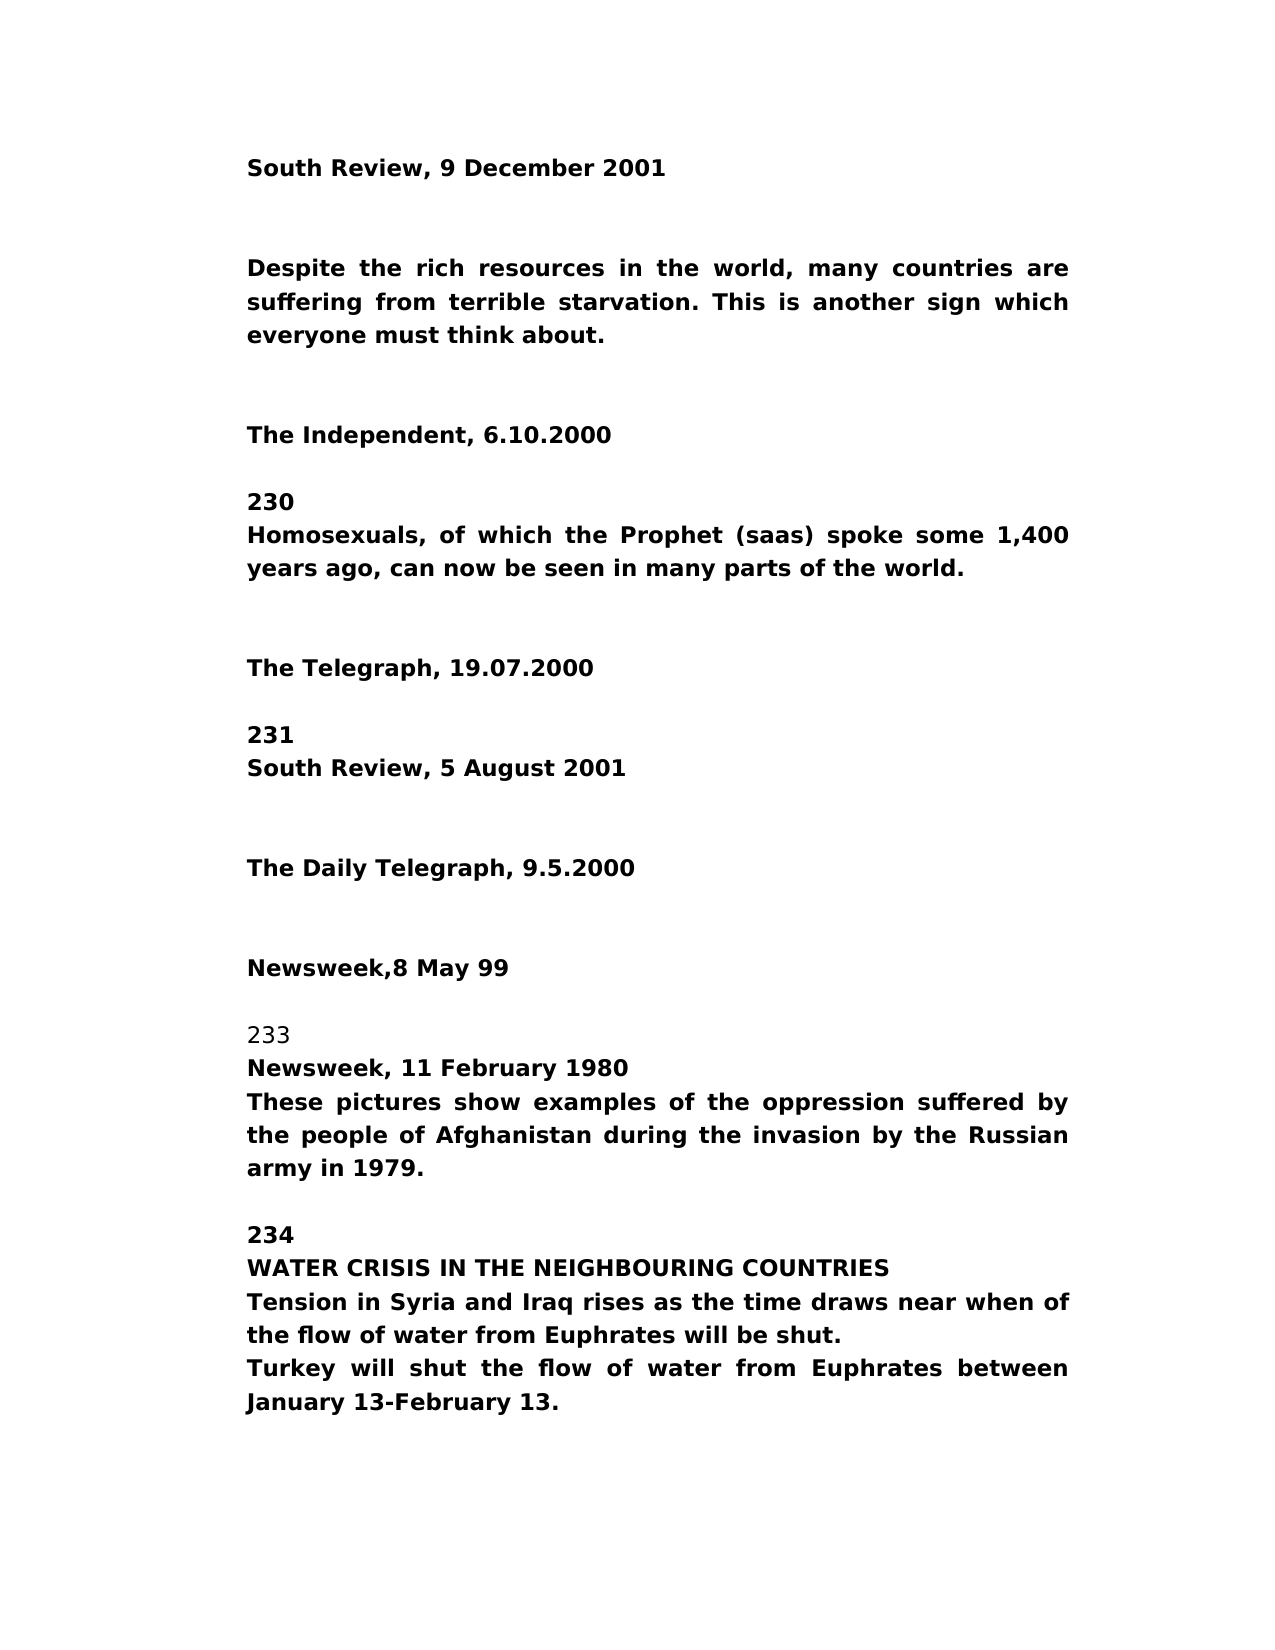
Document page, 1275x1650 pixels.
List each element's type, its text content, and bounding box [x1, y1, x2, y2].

text Newsweek, 11 February 1980 [247, 1050, 1070, 1083]
text Newsweek,8 May 99 [247, 950, 1070, 983]
text Tension in Syria and Iraq rises as the time draws near when of the flow of water from Euphrates will be shut. [247, 1283, 1070, 1350]
text South Review, 9 December 2001 [247, 150, 1070, 183]
text South Review, 5 August 2001 [247, 750, 1070, 783]
text WATER CRISIS IN THE NEIGHBOURING COUNTRIES [247, 1250, 1070, 1283]
text Turkey will shut the flow of water from Euphrates between January 13-February 13. [247, 1350, 1070, 1417]
text Homosexuals, of which the Prophet (saas) spoke some 1,400 years ago, can now be seen in many parts of the world. [247, 517, 1070, 583]
text The Telegraph, 19.07.2000 [247, 650, 1070, 683]
text The Daily Telegraph, 9.5.2000 [247, 850, 1070, 883]
text The Independent, 6.10.2000 [247, 417, 1070, 450]
text 234 [247, 1217, 1070, 1250]
text 230 [247, 483, 1070, 517]
text 233 [247, 1017, 1070, 1050]
text Despite the rich resources in the world, many countries are suffering from terrible starvation. This is another sign which everyone must think about. [247, 250, 1070, 350]
text These pictures show examples of the oppression suffered by the people of Afghanistan during the invasion by the Russian army in 1979. [247, 1083, 1070, 1183]
text 231 [247, 717, 1070, 750]
